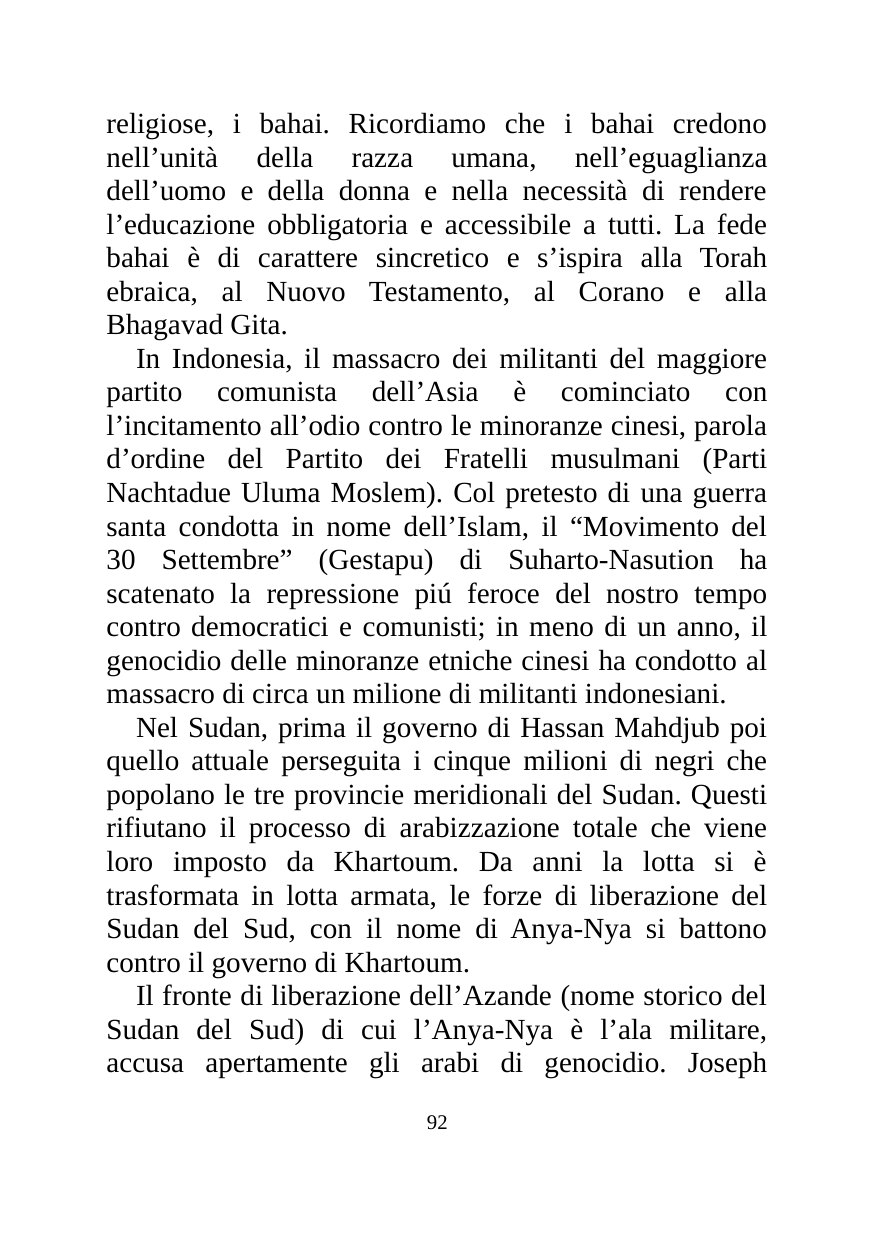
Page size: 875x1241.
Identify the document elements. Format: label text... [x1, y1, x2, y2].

text Nel Sudan, prima il governo di Hassan Mahdjub poi quello attuale perseguita i cinque milioni di negri che popolano le tre provincie meridionali del Sudan. Questi rifiutano il processo di arabizzazione totale che viene loro imposto da Khartoum. Da anni la lotta si è trasformata in lotta armata, le forze di liberazione del Sudan del Sud, con il nome di Anya-Nya si battono contro il governo di Khartoum. [106, 710, 768, 978]
text Il fronte di liberazione dell’Azande (nome storico del Sudan del Sud) di cui l’Anya-Nya è l’ala militare, accusa apertamente gli arabi di genocidio. Joseph [106, 978, 768, 1079]
text religiose, i bahai. Ricordiamo che i bahai credono nell’unità della razza umana, nell’eguaglianza dell’uomo e della donna e nella necessità di rendere l’educazione obbligatoria e accessibile a tutti. La fede bahai è di carattere sincretico e s’ispira alla Torah ebraica, al Nuovo Testamento, al Corano e alla Bhagavad Gita. [106, 106, 768, 341]
text In Indonesia, il massacro dei militanti del maggiore partito comunista dell’Asia è cominciato con l’incitamento all’odio contro le minoranze cinesi, parola d’ordine del Partito dei Fratelli musulmani (Parti Nachtadue Uluma Moslem). Col pretesto di una guerra santa condotta in nome dell’Islam, il “Movimento del 30 Settembre” (Gestapu) di Suharto-Nasution ha scatenato la repressione piú feroce del nostro tempo contro democratici e comunisti; in meno di un anno, il genocidio delle minoranze etniche cinesi ha condotto al massacro di circa un milione di militanti indonesiani. [106, 341, 768, 710]
